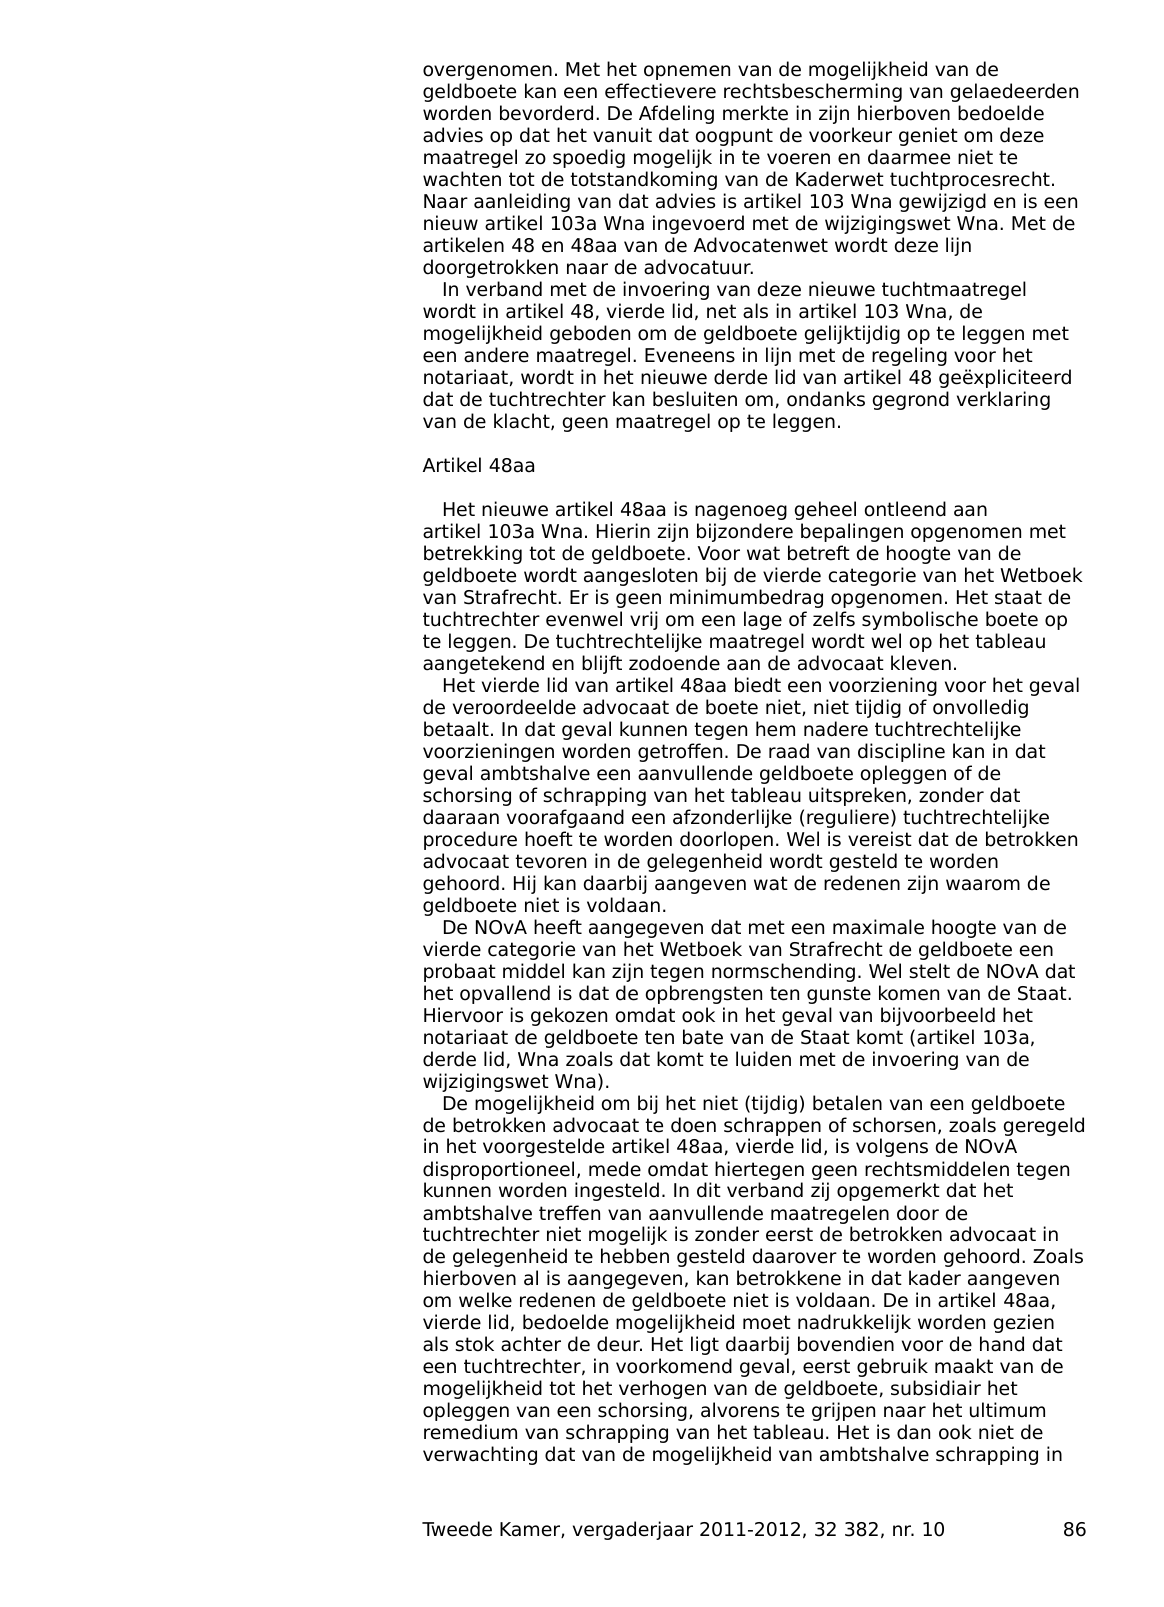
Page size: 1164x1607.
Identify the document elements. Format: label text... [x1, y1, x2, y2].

text overgenomen. Met het opnemen van de mogelijkheid van de geldboete kan een effectievere rechtsbescherming van gelaedeerden worden bevorderd. De Afdeling merkte in zijn hierboven bedoelde advies op dat het vanuit dat oogpunt de voorkeur geniet om deze maatregel zo spoedig mogelijk in te voeren en daarmee niet te wachten tot de totstandkoming van de Kaderwet tuchtprocesrecht. Naar aanleiding van dat advies is artikel 103 Wna gewijzigd en is een nieuw artikel 103a Wna ingevoerd met de wijzigingswet Wna. Met de artikelen 48 en 48aa van de Advocatenwet wordt deze lijn doorgetrokken naar de advocatuur. [422, 59, 1087, 279]
subtitle Artikel 48aa [422, 455, 1087, 477]
text Het vierde lid van artikel 48aa biedt een voorziening voor het geval de veroordeelde advocaat de boete niet, niet tijdig of onvolledig betaalt. In dat geval kunnen tegen hem nadere tuchtrechtelijke voorzieningen worden getroffen. De raad van discipline kan in dat geval ambtshalve een aanvullende geldboete opleggen of de schorsing of schrapping van het tableau uitspreken, zonder dat daaraan voorafgaand een afzonderlijke (reguliere) tuchtrechtelijke procedure hoeft te worden doorlopen. Wel is vereist dat de betrokken advocaat tevoren in de gelegenheid wordt gesteld te worden gehoord. Hij kan daarbij aangeven wat de redenen zijn waarom de geldboete niet is voldaan. [422, 675, 1087, 917]
text Het nieuwe artikel 48aa is nagenoeg geheel ontleend aan artikel 103a Wna. Hierin zijn bijzondere bepalingen opgenomen met betrekking tot de geldboete. Voor wat betreft de hoogte van de geldboete wordt aangesloten bij de vierde categorie van het Wetboek van Strafrecht. Er is geen minimumbedrag opgenomen. Het staat de tuchtrechter evenwel vrij om een lage of zelfs symbolische boete op te leggen. De tuchtrechtelijke maatregel wordt wel op het tableau aangetekend en blijft zodoende aan de advocaat kleven. [422, 499, 1087, 675]
text De NOvA heeft aangegeven dat met een maximale hoogte van de vierde categorie van het Wetboek van Strafrecht de geldboete een probaat middel kan zijn tegen normschending. Wel stelt de NOvA dat het opvallend is dat de opbrengsten ten gunste komen van de Staat. Hiervoor is gekozen omdat ook in het geval van bijvoorbeeld het notariaat de geldboete ten bate van de Staat komt (artikel 103a, derde lid, Wna zoals dat komt te luiden met de invoering van de wijzigingswet Wna). [422, 917, 1087, 1092]
text De mogelijkheid om bij het niet (tijdig) betalen van een geldboete de betrokken advocaat te doen schrappen of schorsen, zoals geregeld in het voorgestelde artikel 48aa, vierde lid, is volgens de NOvA disproportioneel, mede omdat hiertegen geen rechtsmiddelen tegen kunnen worden ingesteld. In dit verband zij opgemerkt dat het ambtshalve treffen van aanvullende maatregelen door de tuchtrechter niet mogelijk is zonder eerst de betrokken advocaat in de gelegenheid te hebben gesteld daarover te worden gehoord. Zoals hierboven al is aangegeven, kan betrokkene in dat kader aangeven om welke redenen de geldboete niet is voldaan. De in artikel 48aa, vierde lid, bedoelde mogelijkheid moet nadrukkelijk worden gezien als stok achter de deur. Het ligt daarbij bovendien voor de hand dat een tuchtrechter, in voorkomend geval, eerst gebruik maakt van de mogelijkheid tot het verhogen van de geldboete, subsidiair het opleggen van een schorsing, alvorens te grijpen naar het ultimum remedium van schrapping van het tableau. Het is dan ook niet de verwachting dat van de mogelijkheid van ambtshalve schrapping in [422, 1092, 1087, 1466]
text In verband met de invoering van deze nieuwe tuchtmaatregel wordt in artikel 48, vierde lid, net als in artikel 103 Wna, de mogelijkheid geboden om de geldboete gelijktijdig op te leggen met een andere maatregel. Eveneens in lijn met de regeling voor het notariaat, wordt in het nieuwe derde lid van artikel 48 geëxpliciteerd dat de tuchtrechter kan besluiten om, ondanks gegrond verklaring van de klacht, geen maatregel op te leggen. [422, 279, 1087, 433]
